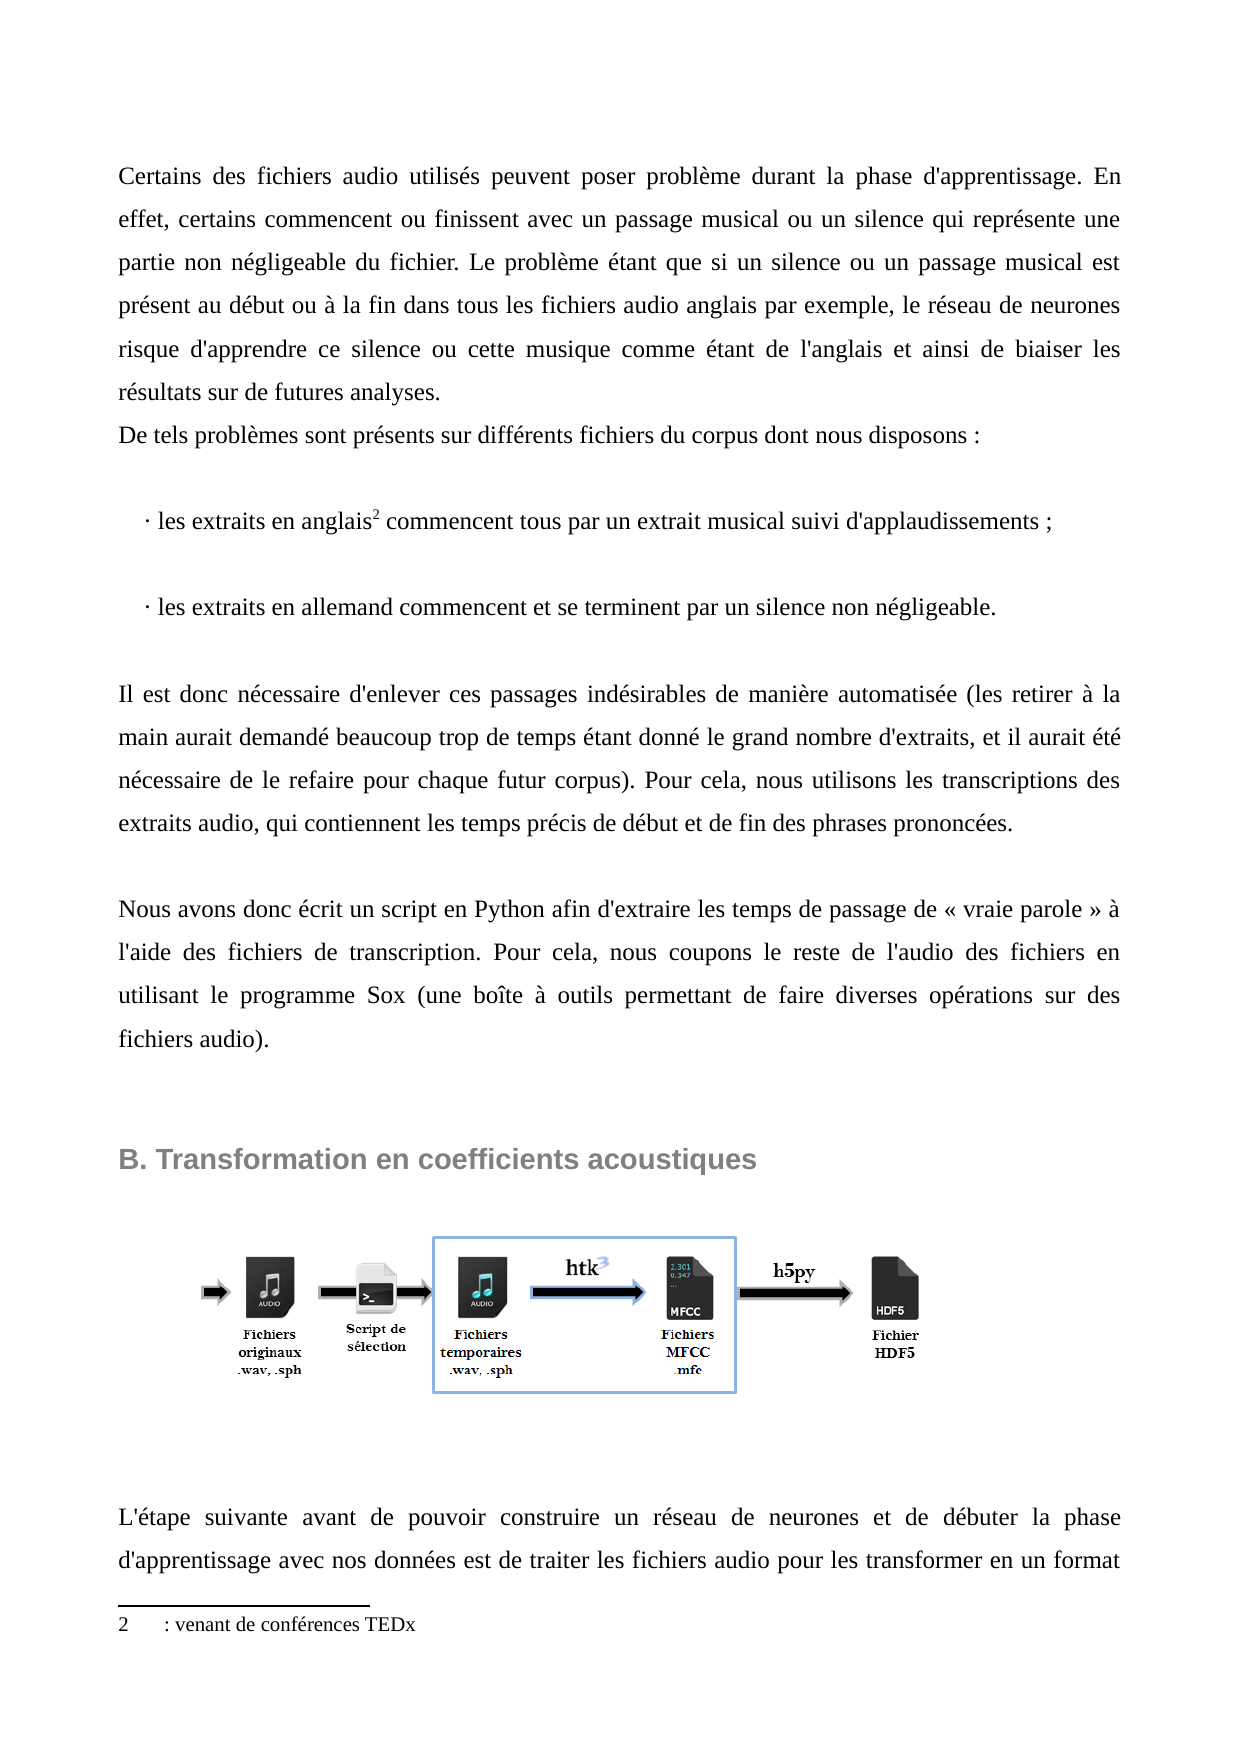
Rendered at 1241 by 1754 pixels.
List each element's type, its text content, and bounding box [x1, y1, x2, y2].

text : venant de conférences TEDx [118, 1612, 1122, 1636]
picture [192, 1231, 933, 1402]
text Nous avons donc écrit un script en Python afin d'extraire les temps de passage de « vraie parole » à l'aide des fichiers de transcription. Pour cela, nous coupons le reste de l'audio des fichiers en utilisant le programme Sox (une boîte à outils permettant de faire diverses opérations sur des fichiers audio). [118, 894, 1122, 1052]
text · les extraits en anglais commencent tous par un extrait musical suivi d'applaudissements ; [118, 506, 1122, 535]
text · les extraits en allemand commencent et se terminent par un silence non négligeable. [118, 592, 1122, 621]
subtitle B. Transformation en coefficients acoustiques [118, 1142, 1122, 1176]
text L'étape suivante avant de pouvoir construire un réseau de neurones et de débuter la phase d'apprentissage avec nos données est de traiter les fichiers audio pour les transformer en un format [118, 1502, 1122, 1574]
text Il est donc nécessaire d'enlever ces passages indésirables de manière automatisée (les retirer à la main aurait demandé beaucoup trop de temps étant donné le grand nombre d'extraits, et il aurait été nécessaire de le refaire pour chaque futur corpus). Pour cela, nous utilisons les transcriptions des extraits audio, qui contiennent les temps précis de début et de fin des phrases prononcées. [118, 679, 1122, 837]
text De tels problèmes sont présents sur différents fichiers du corpus dont nous disposons : [118, 420, 1122, 449]
text Certains des fichiers audio utilisés peuvent poser problème durant la phase d'apprentissage. En effet, certains commencent ou finissent avec un passage musical ou un silence qui représente une partie non négligeable du fichier. Le problème étant que si un silence ou un passage musical est présent au début ou à la fin dans tous les fichiers audio anglais par exemple, le réseau de neurones risque d'apprendre ce silence ou cette musique comme étant de l'anglais et ainsi de biaiser les résultats sur de futures analyses. [118, 161, 1122, 406]
